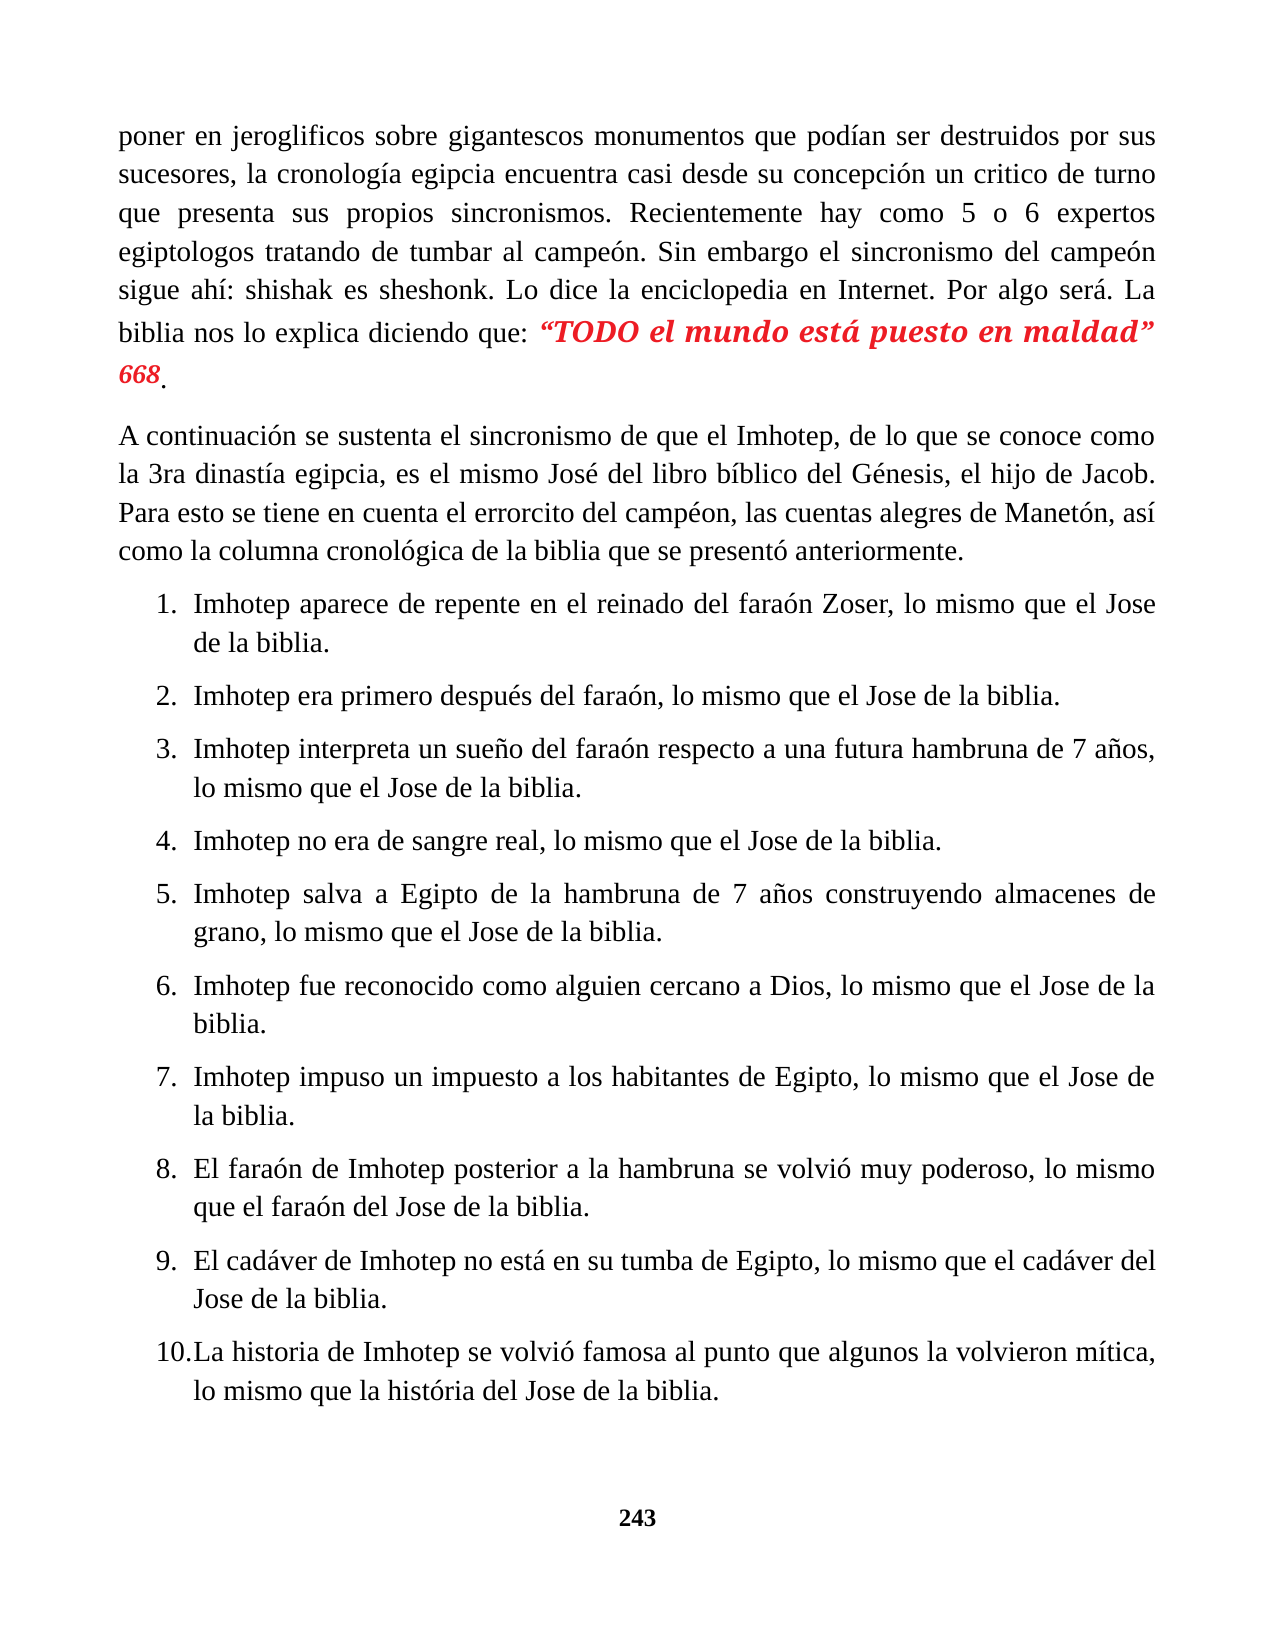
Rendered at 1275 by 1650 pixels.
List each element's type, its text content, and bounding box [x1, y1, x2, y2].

text poner en jeroglificos sobre gigantescos monumentos que podían ser destruidos por sus sucesores, la cronología egipcia encuentra casi desde su concepción un critico de turno que presenta sus propios sincronismos. Recientemente hay como 5 o 6 expertos egiptologos tratando de tumbar al campeón. Sin embargo el sincronismo del campeón sigue ahí: shishak es sheshonk. Lo dice la enciclopedia en Internet. Por algo será. La biblia nos lo explica diciendo que: “TODO el mundo está puesto en maldad” . [118, 118, 1157, 397]
list La historia de Imhotep se volvió famosa al punto que algunos la volvieron mítica, lo mismo que la história del Jose de la biblia. [156, 1334, 1157, 1406]
list Imhotep no era de sangre real, lo mismo que el Jose de la biblia. [156, 823, 1157, 856]
list Imhotep salva a Egipto de la hambruna de 7 años construyendo almacenes de grano, lo mismo que el Jose de la biblia. [156, 876, 1157, 948]
text A continuación se sustenta el sincronismo de que el Imhotep, de lo que se conoce como la 3ra dinastía egipcia, es el mismo José del libro bíblico del Génesis, el hijo de Jacob. Para esto se tiene en cuenta el errorcito del campéon, las cuentas alegres de Manetón, así como la columna cronológica de la biblia que se presentó anteriormente. [118, 418, 1157, 567]
list Imhotep impuso un impuesto a los habitantes de Egipto, lo mismo que el Jose de la biblia. [156, 1059, 1157, 1131]
list Imhotep era primero después del faraón, lo mismo que el Jose de la biblia. [156, 678, 1157, 712]
list Imhotep fue reconocido como alguien cercano a Dios, lo mismo que el Jose de la biblia. [156, 968, 1157, 1040]
list El cadáver de Imhotep no está en su tumba de Egipto, lo mismo que el cadáver del Jose de la biblia. [156, 1243, 1157, 1315]
list El faraón de Imhotep posterior a la hambruna se volvió muy poderoso, lo mismo que el faraón del Jose de la biblia. [156, 1151, 1157, 1223]
list Imhotep aparece de repente en el reinado del faraón Zoser, lo mismo que el Jose de la biblia. [156, 586, 1157, 658]
list Imhotep interpreta un sueño del faraón respecto a una futura hambruna de 7 años, lo mismo que el Jose de la biblia. [156, 731, 1157, 803]
